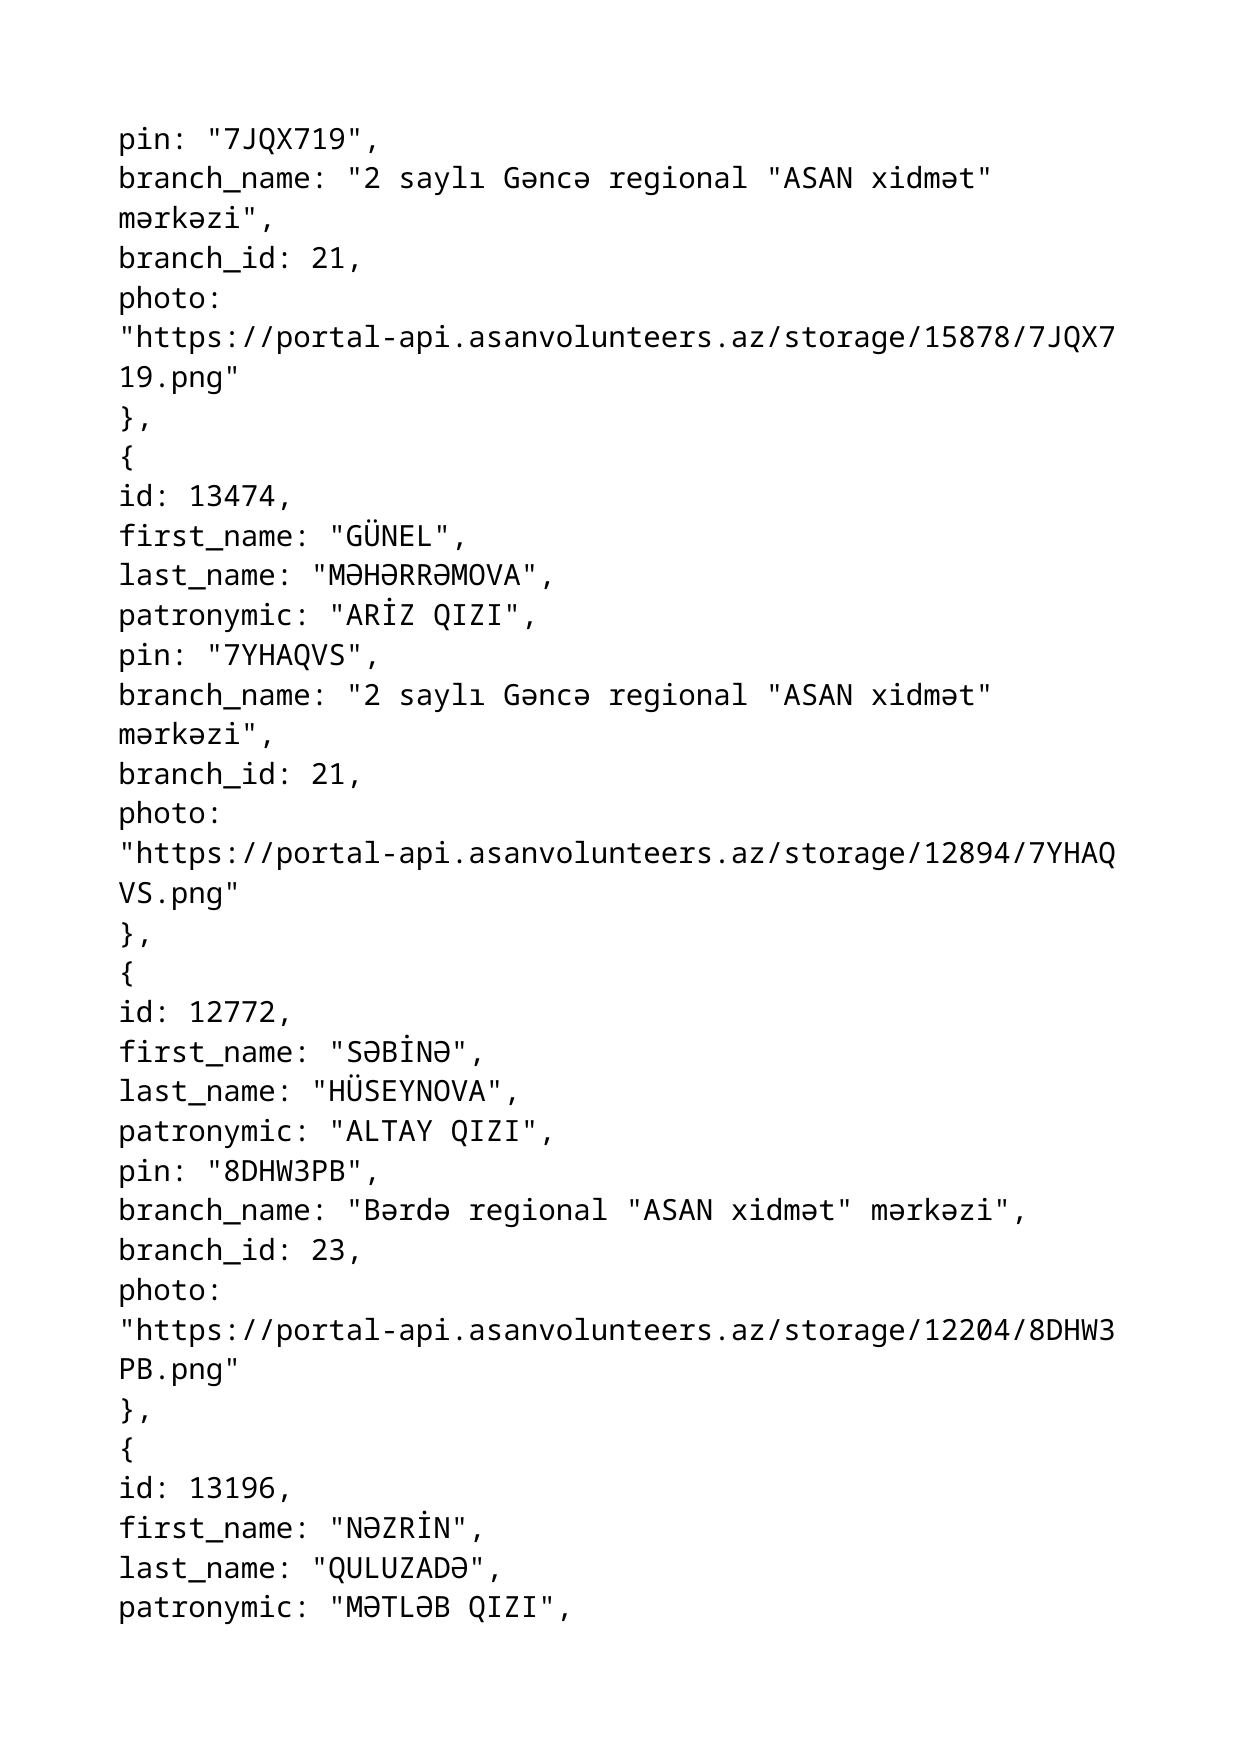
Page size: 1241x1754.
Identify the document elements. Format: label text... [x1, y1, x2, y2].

text }, [118, 396, 1122, 436]
text last_name: "MƏHƏRRƏMOVA", [118, 555, 1122, 594]
text { [118, 436, 1122, 475]
text first_name: "NƏZRİN", [118, 1507, 1122, 1547]
text last_name: "QULUZADƏ", [118, 1547, 1122, 1587]
text branch_id: 23, [118, 1229, 1122, 1269]
text { [118, 1428, 1122, 1467]
text id: 12772, [118, 991, 1122, 1031]
text branch_name: "2 saylı Gəncə regional "ASAN xidmət" mərkəzi", [118, 158, 1122, 237]
text branch_id: 21, [118, 753, 1122, 793]
text branch_name: "2 saylı Gəncə regional "ASAN xidmət" mərkəzi", [118, 674, 1122, 753]
text patronymic: "ARİZ QIZI", [118, 594, 1122, 634]
text { [118, 952, 1122, 991]
text photo: "https://portal-api.asanvolunteers.az/storage/15878/7JQX719.png" [118, 277, 1122, 396]
text first_name: "GÜNEL", [118, 515, 1122, 555]
text patronymic: "ALTAY QIZI", [118, 1110, 1122, 1150]
text branch_name: "Bərdə regional "ASAN xidmət" mərkəzi", [118, 1190, 1122, 1229]
text pin: "7JQX719", [118, 118, 1122, 158]
text }, [118, 1388, 1122, 1428]
text patronymic: "MƏTLƏB QIZI", [118, 1587, 1122, 1626]
text branch_id: 21, [118, 237, 1122, 277]
text id: 13196, [118, 1467, 1122, 1507]
text id: 13474, [118, 475, 1122, 515]
text last_name: "HÜSEYNOVA", [118, 1071, 1122, 1110]
text photo: "https://portal-api.asanvolunteers.az/storage/12204/8DHW3PB.png" [118, 1269, 1122, 1388]
text photo: "https://portal-api.asanvolunteers.az/storage/12894/7YHAQVS.png" [118, 793, 1122, 912]
text pin: "7YHAQVS", [118, 634, 1122, 674]
text first_name: "SƏBİNƏ", [118, 1031, 1122, 1071]
text pin: "8DHW3PB", [118, 1150, 1122, 1190]
text }, [118, 912, 1122, 952]
